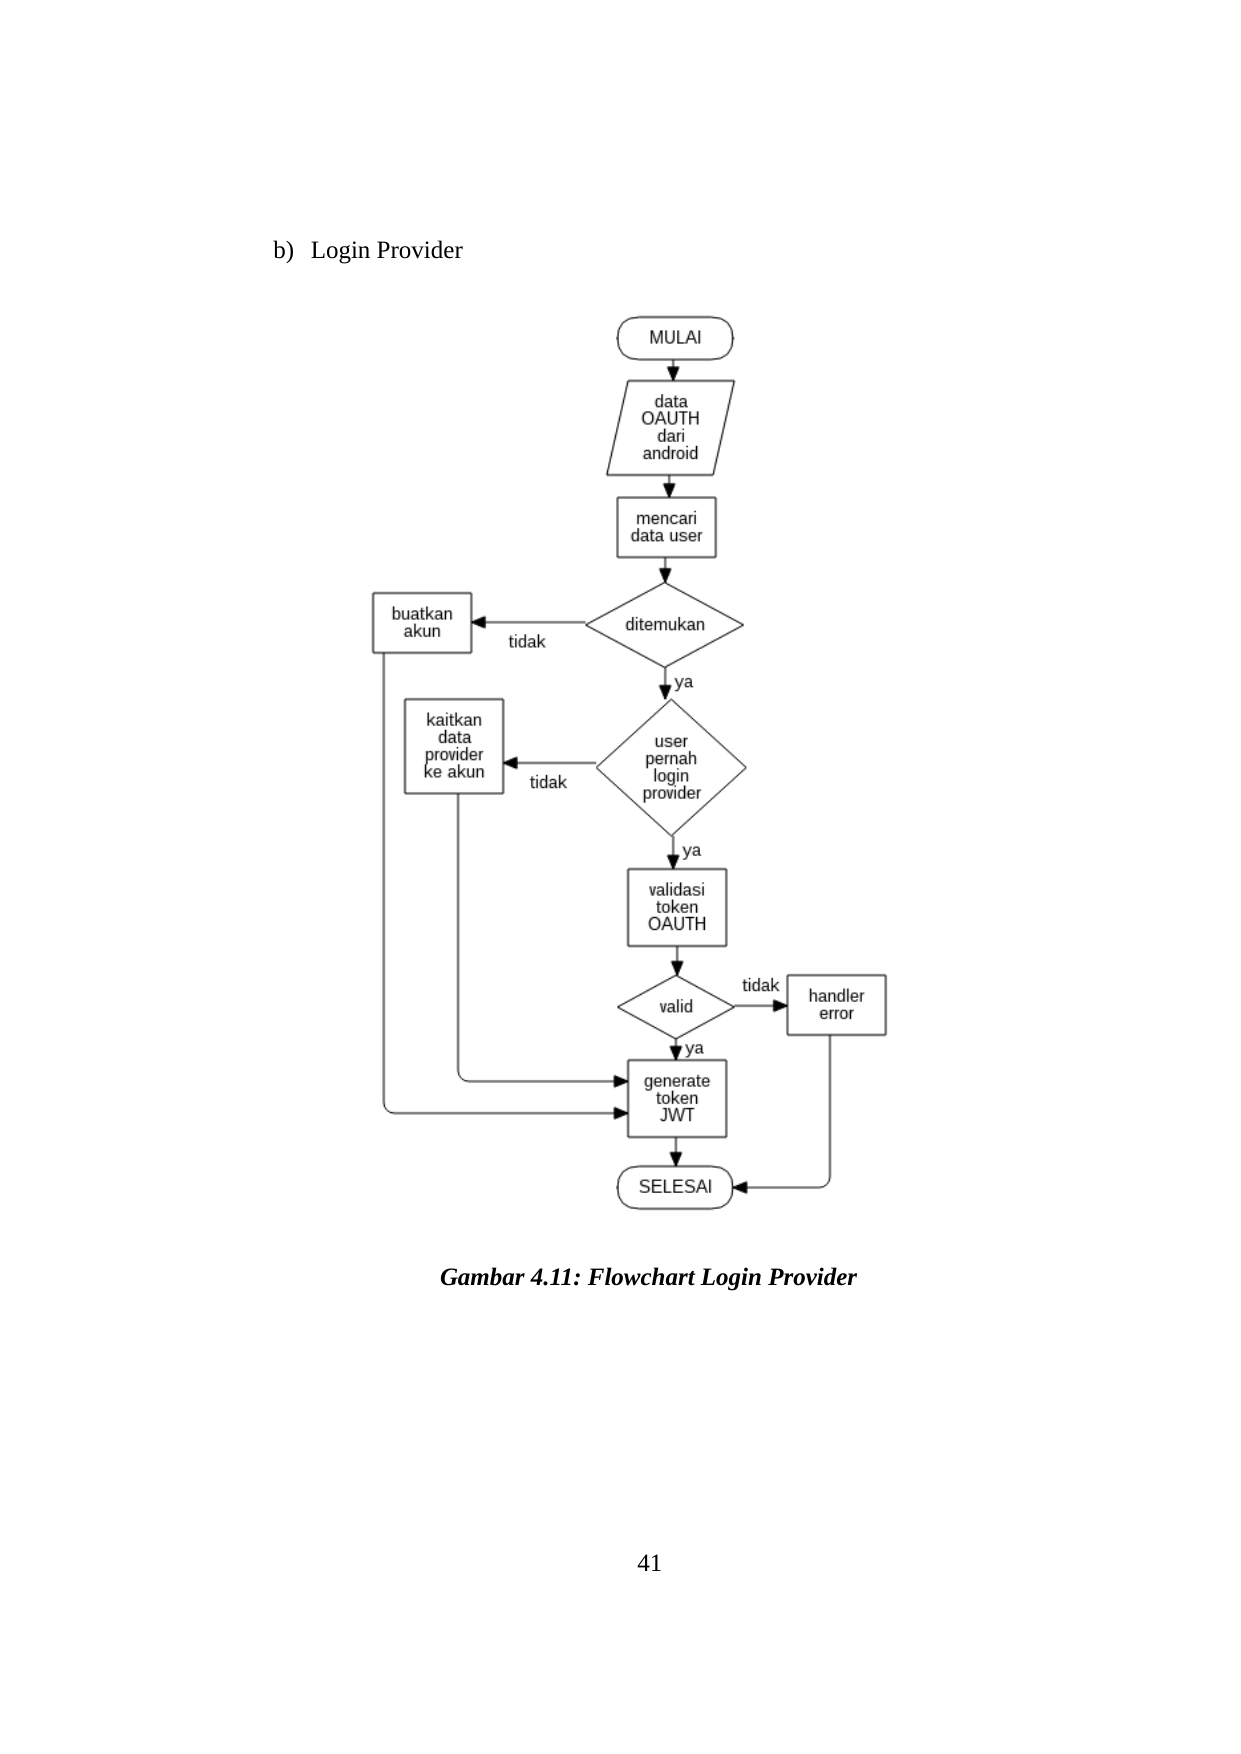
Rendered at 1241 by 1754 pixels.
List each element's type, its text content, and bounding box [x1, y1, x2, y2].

picture [360, 304, 939, 1262]
list Login Provider [273, 236, 1063, 264]
list Gambar 4.11: Flowchart Login Provider [360, 1262, 939, 1291]
